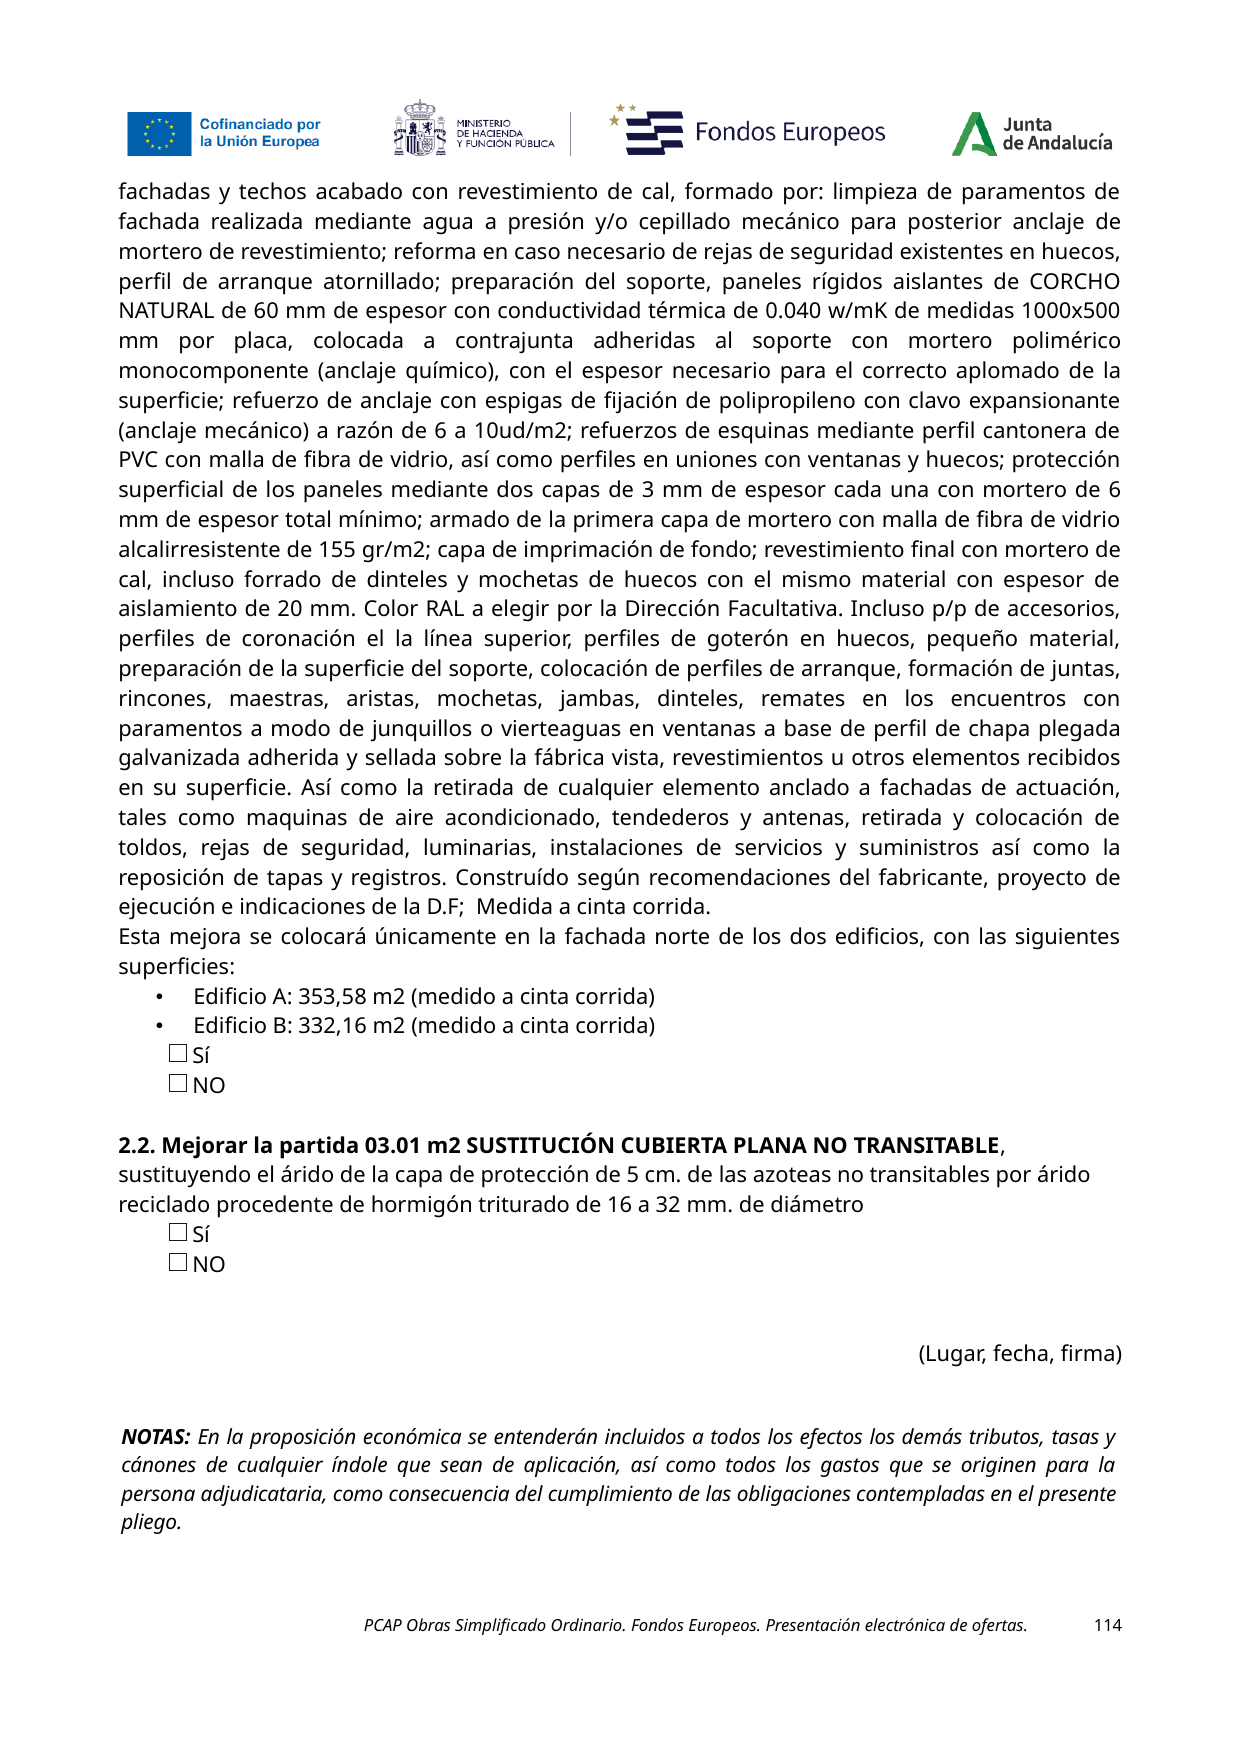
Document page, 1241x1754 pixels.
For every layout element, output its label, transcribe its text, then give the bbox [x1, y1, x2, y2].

text NO [118, 1249, 1122, 1279]
picture [118, 88, 1123, 163]
text Sí [118, 1040, 1122, 1070]
text Esta mejora se colocará únicamente en la fachada norte de los dos edificios, con las siguientes superficies: [118, 921, 1122, 981]
text Sí [118, 1219, 1122, 1249]
text NO [118, 1070, 1122, 1100]
list Edificio A: 353,58 m2 (medido a cinta corrida) [156, 981, 1122, 1011]
text 2.2. Mejorar la partida 03.01 m2 SUSTITUCIÓN CUBIERTA PLANA NO TRANSITABLE, sustituyendo el árido de la capa de protección de 5 cm. de las azoteas no transitables por árido reciclado procedente de hormigón triturado de 16 a 32 mm. de diámetro [118, 1130, 1122, 1219]
text (Lugar, fecha, firma) [118, 1338, 1122, 1368]
list Edificio B: 332,16 m2 (medido a cinta corrida) [156, 1011, 1122, 1040]
text NOTAS: En la proposición económica se entenderán incluidos a todos los efectos los demás tributos, tasas y cánones de cualquier índole que sean de aplicación, así como todos los gastos que se originen para la persona adjudicataria, como consecuencia del cumplimiento de las obligaciones contempladas en el presente pliego. [118, 1419, 1122, 1539]
text fachadas y techos acabado con revestimiento de cal, formado por: limpieza de paramentos de fachada realizada mediante agua a presión y/o cepillado mecánico para posterior anclaje de mortero de revestimiento; reforma en caso necesario de rejas de seguridad existentes en huecos, perfil de arranque atornillado; preparación del soporte, paneles rígidos aislantes de CORCHO NATURAL de 60 mm de espesor con conductividad térmica de 0.040 w/mK de medidas 1000x500 mm por placa, colocada a contrajunta adheridas al soporte con mortero polimérico monocomponente (anclaje químico), con el espesor necesario para el correcto aplomado de la superficie; refuerzo de anclaje con espigas de fijación de polipropileno con clavo expansionante (anclaje mecánico) a razón de 6 a 10ud/m2; refuerzos de esquinas mediante perfil cantonera de PVC con malla de fibra de vidrio, así como perfiles en uniones con ventanas y huecos; protección superficial de los paneles mediante dos capas de 3 mm de espesor cada una con mortero de 6 mm de espesor total mínimo; armado de la primera capa de mortero con malla de fibra de vidrio alcalirresistente de 155 gr/m2; capa de imprimación de fondo; revestimiento final con mortero de cal, incluso forrado de dinteles y mochetas de huecos con el mismo material con espesor de aislamiento de 20 mm. Color RAL a elegir por la Dirección Facultativa. Incluso p/p de accesorios, perfiles de coronación el la línea superior, perfiles de goterón en huecos, pequeño material, preparación de la superficie del soporte, colocación de perfiles de arranque, formación de juntas, rincones, maestras, aristas, mochetas, jambas, dinteles, remates en los encuentros con paramentos a modo de junquillos o vierteaguas en ventanas a base de perfil de chapa plegada galvanizada adherida y sellada sobre la fábrica vista, revestimientos u otros elementos recibidos en su superficie. Así como la retirada de cualquier elemento anclado a fachadas de actuación, tales como maquinas de aire acondicionado, tendederos y antenas, retirada y colocación de toldos, rejas de seguridad, luminarias, instalaciones de servicios y suministros así como la reposición de tapas y registros. Construído según recomendaciones del fabricante, proyecto de ejecución e indicaciones de la D.F; Medida a cinta corrida. [118, 176, 1122, 921]
